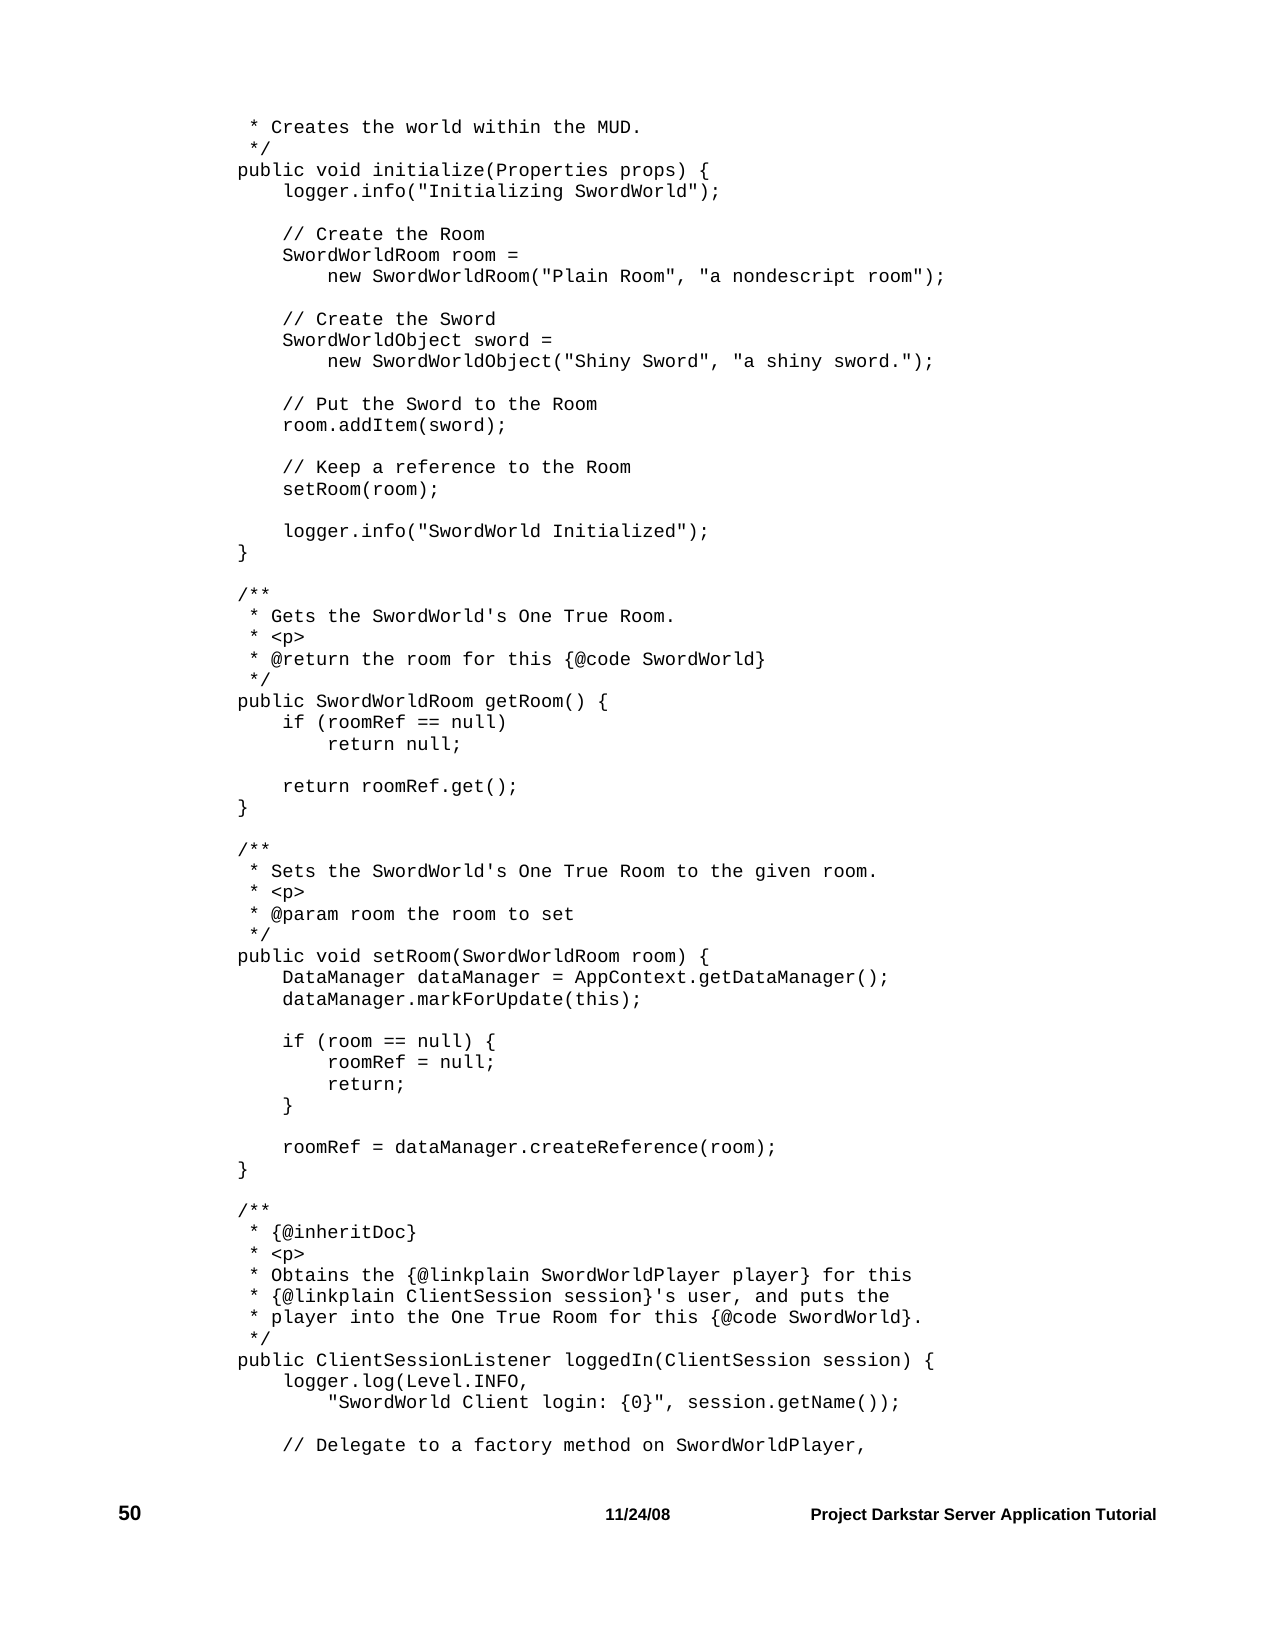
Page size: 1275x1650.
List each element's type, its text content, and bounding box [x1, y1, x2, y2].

text /** [192, 1202, 1098, 1223]
text room.addItem(sword); [192, 416, 1098, 437]
text * {@inheritDoc} [192, 1223, 1098, 1244]
text * {@linkplain ClientSession session}'s user, and puts the [192, 1287, 1098, 1308]
text /** [192, 841, 1098, 862]
text // Delegate to a factory method on SwordWorldPlayer, [192, 1436, 1098, 1457]
text */ [192, 139, 1098, 161]
text } [192, 1159, 1098, 1181]
text * <p> [192, 628, 1098, 649]
text SwordWorldObject sword = [192, 331, 1098, 352]
text // Put the Sword to the Room [192, 394, 1098, 416]
text // Create the Room [192, 224, 1098, 246]
text // Create the Sword [192, 309, 1098, 331]
text * @return the room for this {@code SwordWorld} [192, 649, 1098, 671]
text * Sets the SwordWorld's One True Room to the given room. [192, 862, 1098, 883]
text } [192, 1096, 1098, 1117]
text * Obtains the {@linkplain SwordWorldPlayer player} for this [192, 1266, 1098, 1287]
text // Keep a reference to the Room [192, 458, 1098, 479]
text } [192, 543, 1098, 564]
text logger.log(Level.INFO, [192, 1372, 1098, 1393]
text new SwordWorldObject("Shiny Sword", "a shiny sword."); [192, 352, 1098, 373]
text * @param room the room to set [192, 904, 1098, 926]
text return; [192, 1074, 1098, 1096]
text public ClientSessionListener loggedIn(ClientSession session) { [192, 1351, 1098, 1372]
text if (roomRef == null) [192, 713, 1098, 734]
text roomRef = null; [192, 1053, 1098, 1074]
text * <p> [192, 1244, 1098, 1266]
text */ [192, 671, 1098, 692]
text logger.info("SwordWorld Initialized"); [192, 522, 1098, 543]
text */ [192, 926, 1098, 947]
text /** [192, 586, 1098, 607]
text * Gets the SwordWorld's One True Room. [192, 607, 1098, 628]
text } [192, 798, 1098, 819]
text roomRef = dataManager.createReference(room); [192, 1138, 1098, 1159]
text DataManager dataManager = AppContext.getDataManager(); [192, 968, 1098, 989]
text * <p> [192, 883, 1098, 904]
text if (room == null) { [192, 1032, 1098, 1053]
text setRoom(room); [192, 479, 1098, 501]
text new SwordWorldRoom("Plain Room", "a nondescript room"); [192, 267, 1098, 288]
text * player into the One True Room for this {@code SwordWorld}. [192, 1308, 1098, 1329]
text public void setRoom(SwordWorldRoom room) { [192, 947, 1098, 968]
text dataManager.markForUpdate(this); [192, 989, 1098, 1011]
text SwordWorldRoom room = [192, 246, 1098, 267]
text * Creates the world within the MUD. [192, 118, 1098, 139]
text public SwordWorldRoom getRoom() { [192, 692, 1098, 713]
text return roomRef.get(); [192, 777, 1098, 798]
text */ [192, 1329, 1098, 1351]
text public void initialize(Properties props) { [192, 161, 1098, 182]
text "SwordWorld Client login: {0}", session.getName()); [192, 1393, 1098, 1414]
text logger.info("Initializing SwordWorld"); [192, 182, 1098, 203]
text return null; [192, 734, 1098, 756]
